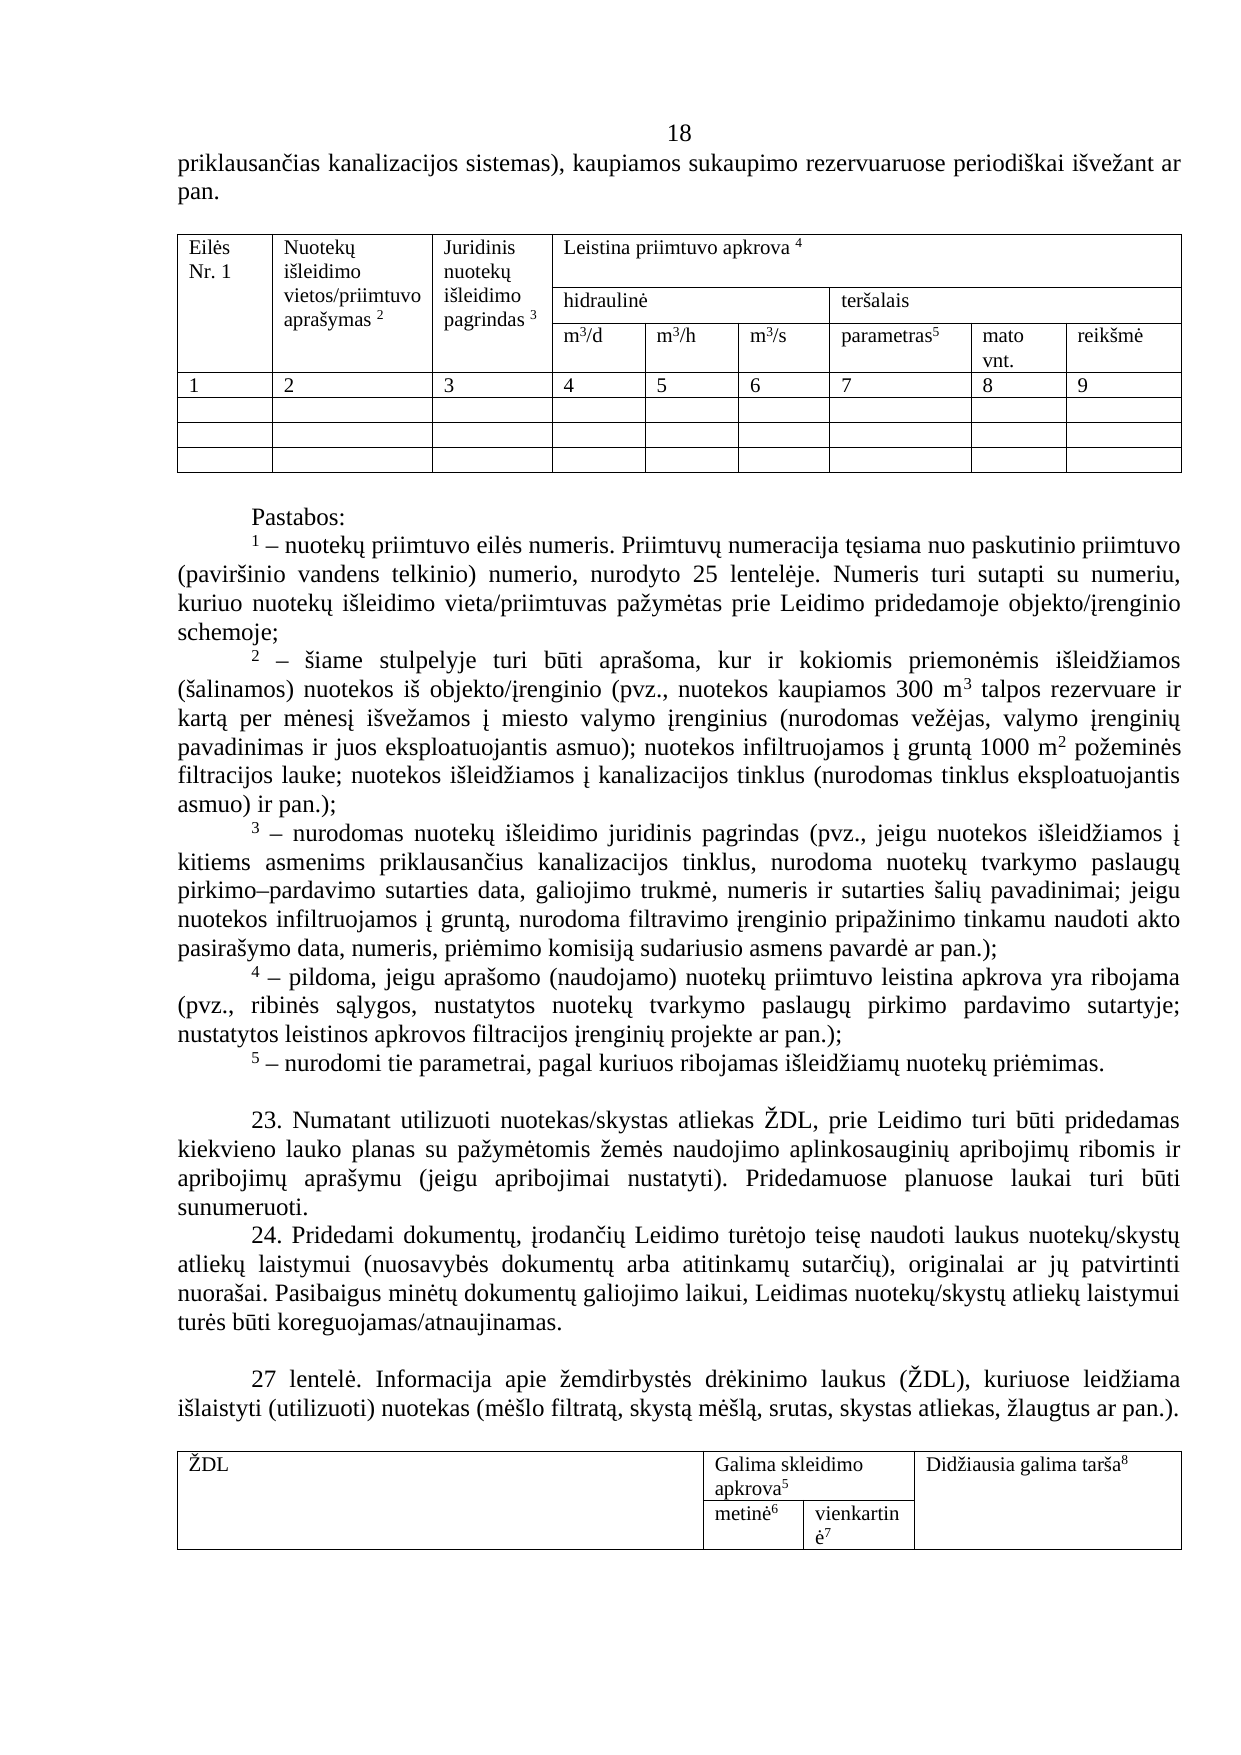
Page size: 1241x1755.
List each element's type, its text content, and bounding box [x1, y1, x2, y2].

text 2 – šiame stulpelyje turi būti aprašoma, kur ir kokiomis priemonėmis išleidžiamos (šalinamos) nuotekos iš objekto/įrenginio (pvz., nuotekos kaupiamos 300 m3 talpos rezervuare ir kartą per mėnesį išvežamos į miesto valymo įrenginius (nurodomas vežėjas, valymo įrenginių pavadinimas ir juos eksploatuojantis asmuo); nuotekos infiltruojamos į gruntą 1000 m2 požeminės filtracijos lauke; nuotekos išleidžiamos į kanalizacijos tinklus (nurodomas tinklus eksploatuojantis asmuo) ir pan.); [177, 646, 1181, 818]
table_cell [433, 398, 552, 422]
table_cell vienkartinė7 [804, 1501, 914, 1549]
table_cell [646, 423, 738, 447]
table_cell teršalais [830, 288, 1181, 322]
table_cell [553, 448, 645, 472]
table_cell [178, 423, 272, 447]
table_cell m3/d [553, 324, 645, 372]
table_cell [972, 398, 1066, 422]
table_cell m3/s [739, 324, 829, 372]
table_cell 4 [553, 373, 645, 397]
text 27 lentelė. Informacija apie žemdirbystės drėkinimo laukus (ŽDL), kuriuose leidžiama išlaistyti (utilizuoti) nuotekas (mėšlo filtratą, skystą mėšlą, srutas, skystas atliekas, žlaugtus ar pan.). [177, 1364, 1181, 1422]
table_cell mato vnt. [972, 324, 1066, 372]
table_cell hidraulinė [553, 288, 829, 322]
text 23. Numatant utilizuoti nuotekas/skystas atliekas ŽDL, prie Leidimo turi būti pridedamas kiekvieno lauko planas su pažymėtomis žemės naudojimo aplinkosauginių apribojimų ribomis ir apribojimų aprašymu (jeigu apribojimai nustatyti). Pridedamuose planuose laukai turi būti sunumeruoti. [177, 1106, 1181, 1221]
table_cell 9 [1067, 373, 1181, 397]
text 1 – nuotekų priimtuvo eilės numeris. Priimtuvų numeracija tęsiama nuo paskutinio priimtuvo (paviršinio vandens telkinio) numerio, nurodyto 25 lentelėje. Numeris turi sutapti su numeriu, kuriuo nuotekų išleidimo vieta/priimtuvas pažymėtas prie Leidimo pridedamoje objekto/įrenginio schemoje; [177, 531, 1181, 646]
table_cell [273, 423, 432, 447]
table_cell [830, 398, 971, 422]
table_cell [739, 448, 829, 472]
table_cell [1067, 448, 1181, 472]
table_cell 1 [178, 373, 272, 397]
table_cell reikšmė [1067, 324, 1181, 372]
text Pastabos: [177, 502, 1181, 531]
table_cell [1067, 398, 1181, 422]
table_cell [553, 398, 645, 422]
text 24. Pridedami dokumentų, įrodančių Leidimo turėtojo teisę naudoti laukus nuotekų/skystų atliekų laistymui (nuosavybės dokumentų arba atitinkamų sutarčių), originalai ar jų patvirtinti nuorašai. Pasibaigus minėtų dokumentų galiojimo laikui, Leidimas nuotekų/skystų atliekų laistymui turės būti koreguojamas/atnaujinamas. [177, 1221, 1181, 1336]
table_cell [739, 398, 829, 422]
table_cell 5 [646, 373, 738, 397]
table_cell [273, 398, 432, 422]
table_cell [178, 448, 272, 472]
table_cell 8 [972, 373, 1066, 397]
table_cell [178, 398, 272, 422]
table_header Galima skleidimo apkrova5 [704, 1452, 914, 1500]
text 3 – nurodomas nuotekų išleidimo juridinis pagrindas (pvz., jeigu nuotekos išleidžiamos į kitiems asmenims priklausančius kanalizacijos tinklus, nurodoma nuotekų tvarkymo paslaugų pirkimo–pardavimo sutarties data, galiojimo trukmė, numeris ir sutarties šalių pavadinimai; jeigu nuotekos infiltruojamos į gruntą, nurodoma filtravimo įrenginio pripažinimo tinkamu naudoti akto pasirašymo data, numeris, priėmimo komisiją sudariusio asmens pavardė ar pan.); [177, 818, 1181, 962]
table_cell m3/h [646, 324, 738, 372]
table_cell [646, 448, 738, 472]
table_cell [830, 423, 971, 447]
table_cell [972, 423, 1066, 447]
table_header ŽDL [178, 1452, 703, 1549]
text 4 – pildoma, jeigu aprašomo (naudojamo) nuotekų priimtuvo leistina apkrova yra ribojama (pvz., ribinės sąlygos, nustatytos nuotekų tvarkymo paslaugų pirkimo pardavimo sutartyje; nustatytos leistinos apkrovos filtracijos įrenginių projekte ar pan.); [177, 962, 1181, 1048]
table_cell [646, 398, 738, 422]
table_cell [972, 448, 1066, 472]
table_cell [830, 448, 971, 472]
table_cell [1067, 423, 1181, 447]
table_cell 2 [273, 373, 432, 397]
text 5 – nurodomi tie parametrai, pagal kuriuos ribojamas išleidžiamų nuotekų priėmimas. [177, 1048, 1181, 1077]
table_cell 7 [830, 373, 971, 397]
table_cell [739, 423, 829, 447]
table_cell 6 [739, 373, 829, 397]
table_cell [433, 448, 552, 472]
table_header Nuotekų išleidimo vietos/priimtuvo aprašymas 2 [273, 235, 432, 372]
table_cell 3 [433, 373, 552, 397]
table_header Didžiausia galima tarša8 [915, 1452, 1181, 1549]
table_cell [553, 423, 645, 447]
table_cell metinė6 [704, 1501, 803, 1549]
table_header Eilės Nr. 1 [178, 235, 272, 372]
table_cell [433, 423, 552, 447]
table_cell [273, 448, 432, 472]
table_cell parametras5 [830, 324, 971, 372]
table_header Juridinis nuotekų išleidimo pagrindas 3 [433, 235, 552, 372]
table_header Leistina priimtuvo apkrova 4 [553, 235, 1181, 287]
text priklausančias kanalizacijos sistemas), kaupiamos sukaupimo rezervuaruose periodiškai išvežant ar pan. [177, 148, 1181, 205]
